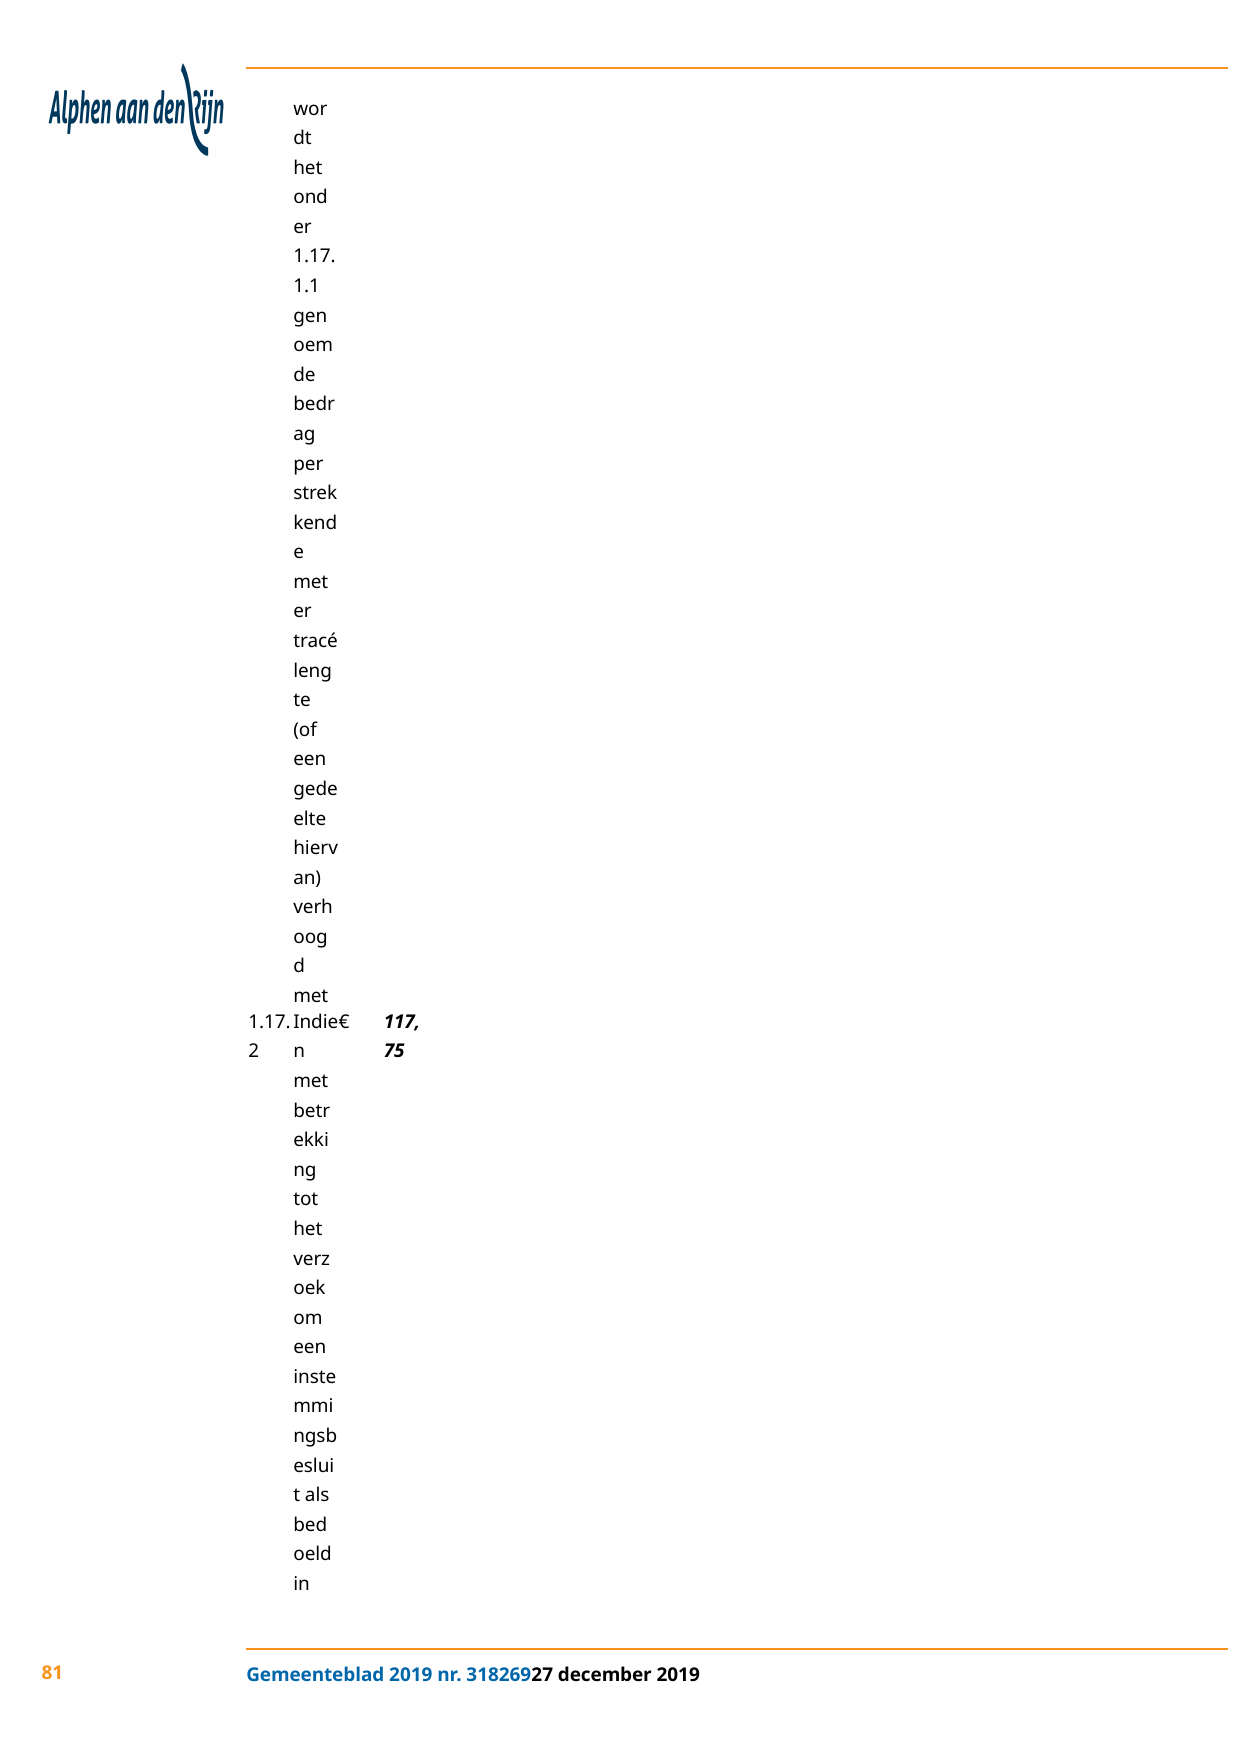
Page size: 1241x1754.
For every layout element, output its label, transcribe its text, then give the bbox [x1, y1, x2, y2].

table_cell wordt het onder 1.17.1.1 genoemde bedrag per strekkende meter tracélengte (of een gedeelte hiervan) verhoogd met [293, 95, 338, 1008]
table_cell € [338, 1008, 383, 1596]
table_cell [248, 95, 293, 1008]
picture [41, 47, 231, 172]
table_cell [338, 95, 383, 1008]
table_cell [384, 95, 429, 1008]
table_cell 1.17.2 [248, 1008, 293, 1596]
table_cell 117,75 [384, 1008, 429, 1596]
table_cell Indien met betrekking tot het verzoek om een instemmingsbesluit als bedoeld in [293, 1008, 338, 1596]
